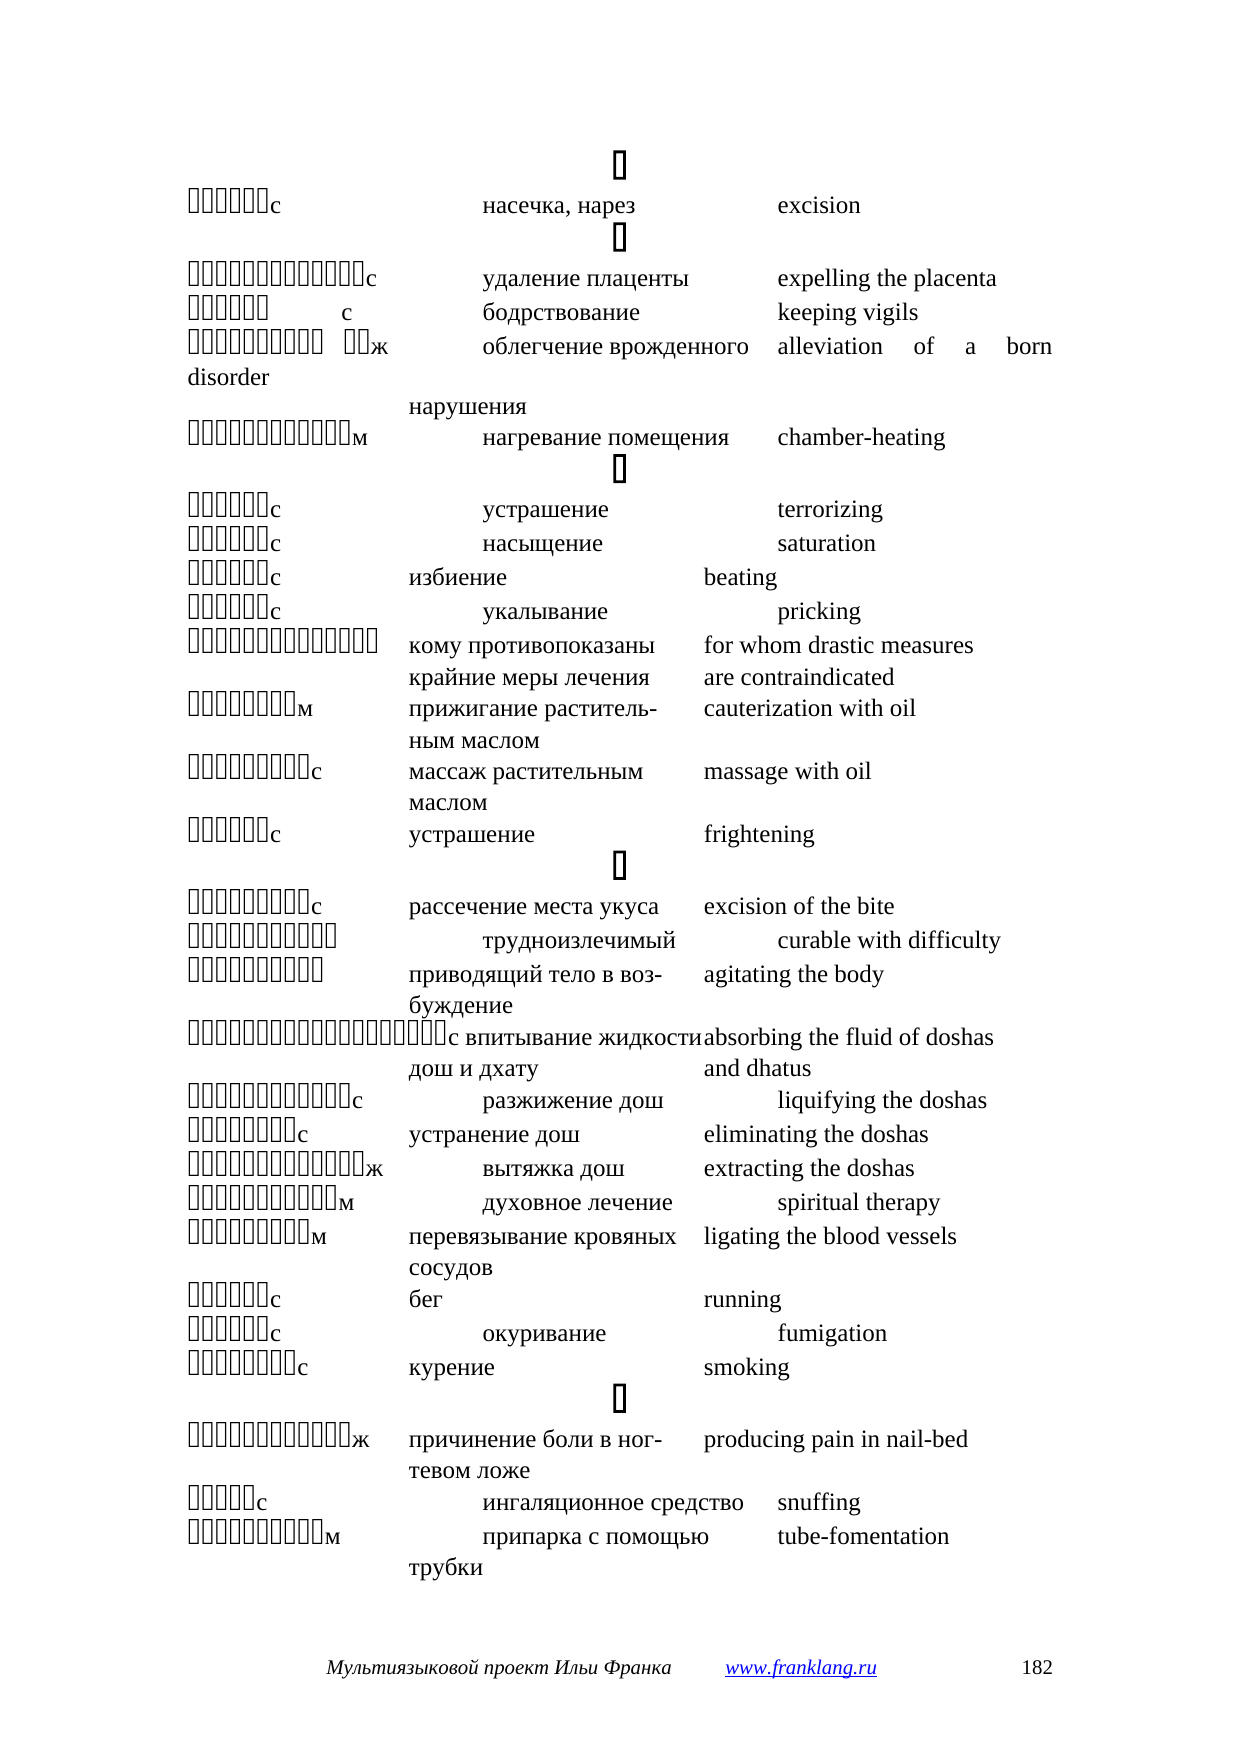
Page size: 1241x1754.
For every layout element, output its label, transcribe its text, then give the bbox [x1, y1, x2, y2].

text с насечка, нарез excision [187, 188, 1053, 222]
text тевом ложе [187, 1455, 1053, 1484]
text м нагревание помещения chamber-heating [187, 419, 1053, 454]
text с впитывание жидкости absorbing the fluid of doshas [187, 1019, 1053, 1053]
text  ж облегчение врожденного alleviation of a born disorder [187, 328, 1053, 391]
text  кому противопоказаны for whom drastic measures [187, 628, 1053, 662]
text  [187, 850, 1053, 888]
text с бег running [187, 1281, 1053, 1315]
text нарушения [187, 391, 1053, 419]
text с окуривание fumigation [187, 1315, 1053, 1349]
text м духовное лечение spiritual therapy [187, 1184, 1053, 1218]
text трубки [187, 1552, 1053, 1581]
text ным маслом [187, 725, 1053, 753]
text крайние меры лечения are contraindicated [187, 662, 1053, 691]
text маслом [187, 787, 1053, 816]
text м прижигание раститель- cauterization with oil [187, 691, 1053, 725]
text с разжижение дош liquifying the doshas [187, 1082, 1053, 1116]
text  [187, 454, 1053, 492]
text  трудноизлечимый curable with difficulty [187, 922, 1053, 956]
text с укалывание pricking [187, 594, 1053, 628]
text ж причинение боли в ног- producing pain in nail-bed [187, 1421, 1053, 1455]
text м припарка с помощью tube-fomentation [187, 1518, 1053, 1552]
text с рассечение места укуса excision of the bite [187, 888, 1053, 922]
text с устранение дош eliminating the doshas [187, 1116, 1053, 1150]
text с курение smoking [187, 1349, 1053, 1383]
text с массаж растительным massage with oil [187, 753, 1053, 787]
text с удаление плаценты expelling the placenta [187, 260, 1053, 294]
text  [187, 150, 1053, 188]
text  с бодрствование keeping vigils [187, 294, 1053, 328]
text м перевязывание кровяных ligating the blood vessels [187, 1218, 1053, 1252]
text ж вытяжка дош extracting the doshas [187, 1150, 1053, 1184]
text сосудов [187, 1252, 1053, 1281]
text  приводящий тело в воз- agitating the body [187, 956, 1053, 990]
text с ингаляционное средство snuffing [187, 1484, 1053, 1518]
text с избиение beating [187, 560, 1053, 594]
text  [187, 222, 1053, 260]
text c устрашение frightening [187, 816, 1053, 850]
text  [187, 1383, 1053, 1421]
text дош и дхату and dhatus [187, 1053, 1053, 1082]
text буждение [187, 990, 1053, 1019]
text с устрашение terrorizing [187, 492, 1053, 526]
text с насыщение saturation [187, 526, 1053, 560]
